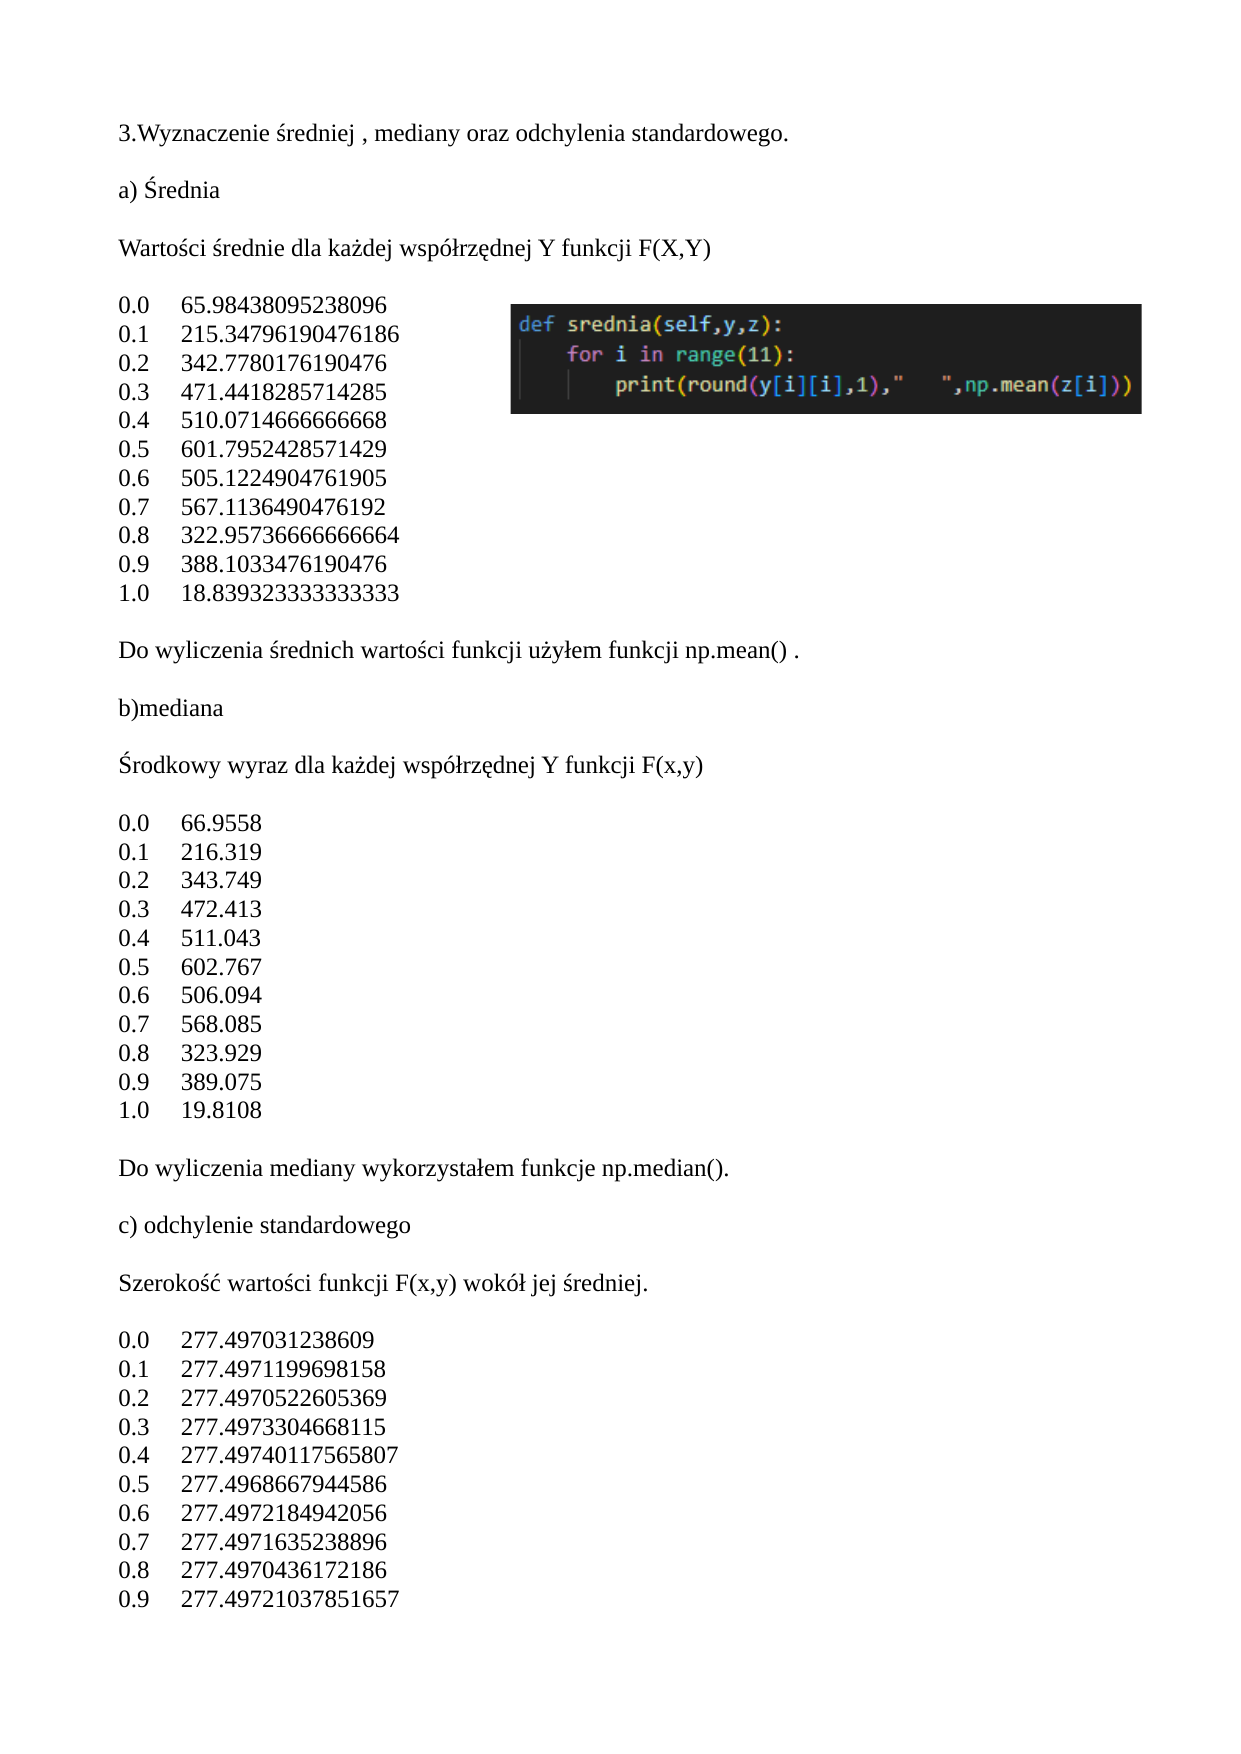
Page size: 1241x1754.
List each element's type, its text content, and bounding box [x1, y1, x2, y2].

text Do wyliczenia średnich wartości funkcji użyłem funkcji np.mean() . [118, 636, 1122, 664]
text 0.2 277.4970522605369 [118, 1383, 1122, 1412]
text 0.8 277.4970436172186 [118, 1556, 1122, 1584]
text 0.6 277.4972184942056 [118, 1498, 1122, 1527]
text 0.9 389.075 [118, 1067, 1122, 1096]
text 0.5 601.7952428571429 [118, 434, 1122, 463]
text 0.0 277.497031238609 [118, 1326, 1122, 1354]
text a) Średnia [118, 176, 1122, 204]
text 0.1 215.34796190476186 [118, 319, 510, 348]
text 0.8 322.95736666666664 [118, 521, 1122, 549]
text Do wyliczenia mediany wykorzystałem funkcje np.median(). [118, 1153, 1122, 1182]
text Szerokość wartości funkcji F(x,y) wokół jej średniej. [118, 1268, 1122, 1297]
text 3.Wyznaczenie średniej , mediany oraz odchylenia standardowego. [118, 118, 1122, 147]
text 0.1 277.4971199698158 [118, 1354, 1122, 1383]
text 0.7 568.085 [118, 1009, 1122, 1038]
text 0.2 342.7780176190476 [118, 348, 510, 377]
text 0.7 277.4971635238896 [118, 1527, 1122, 1556]
text 0.2 343.749 [118, 866, 1122, 894]
text 1.0 19.8108 [118, 1096, 1122, 1124]
text 0.3 472.413 [118, 894, 1122, 923]
text 0.4 511.043 [118, 923, 1122, 952]
text 0.8 323.929 [118, 1038, 1122, 1067]
text 0.6 505.1224904761905 [118, 463, 1122, 492]
text 0.0 66.9558 [118, 808, 1122, 837]
text 0.0 65.98438095238096 [118, 291, 1122, 319]
text 0.1 216.319 [118, 837, 1122, 866]
text 0.5 602.767 [118, 952, 1122, 981]
text Wartości średnie dla każdej współrzędnej Y funkcji F(X,Y) [118, 233, 1122, 262]
text 0.3 277.4973304668115 [118, 1412, 1122, 1441]
text c) odchylenie standardowego [118, 1211, 1122, 1239]
text 1.0 18.839323333333333 [118, 578, 1122, 607]
picture [510, 304, 1142, 414]
text 0.6 506.094 [118, 981, 1122, 1009]
text 0.7 567.1136490476192 [118, 492, 1122, 521]
text 0.3 471.4418285714285 [118, 377, 510, 406]
text 0.4 277.49740117565807 [118, 1441, 1122, 1469]
text b)mediana [118, 693, 1122, 722]
text 0.9 388.1033476190476 [118, 549, 1122, 578]
text 0.4 510.0714666666668 [118, 406, 1122, 434]
text 0.5 277.4968667944586 [118, 1469, 1122, 1498]
text 0.9 277.49721037851657 [118, 1584, 1122, 1613]
text Środkowy wyraz dla każdej współrzędnej Y funkcji F(x,y) [118, 751, 1122, 779]
